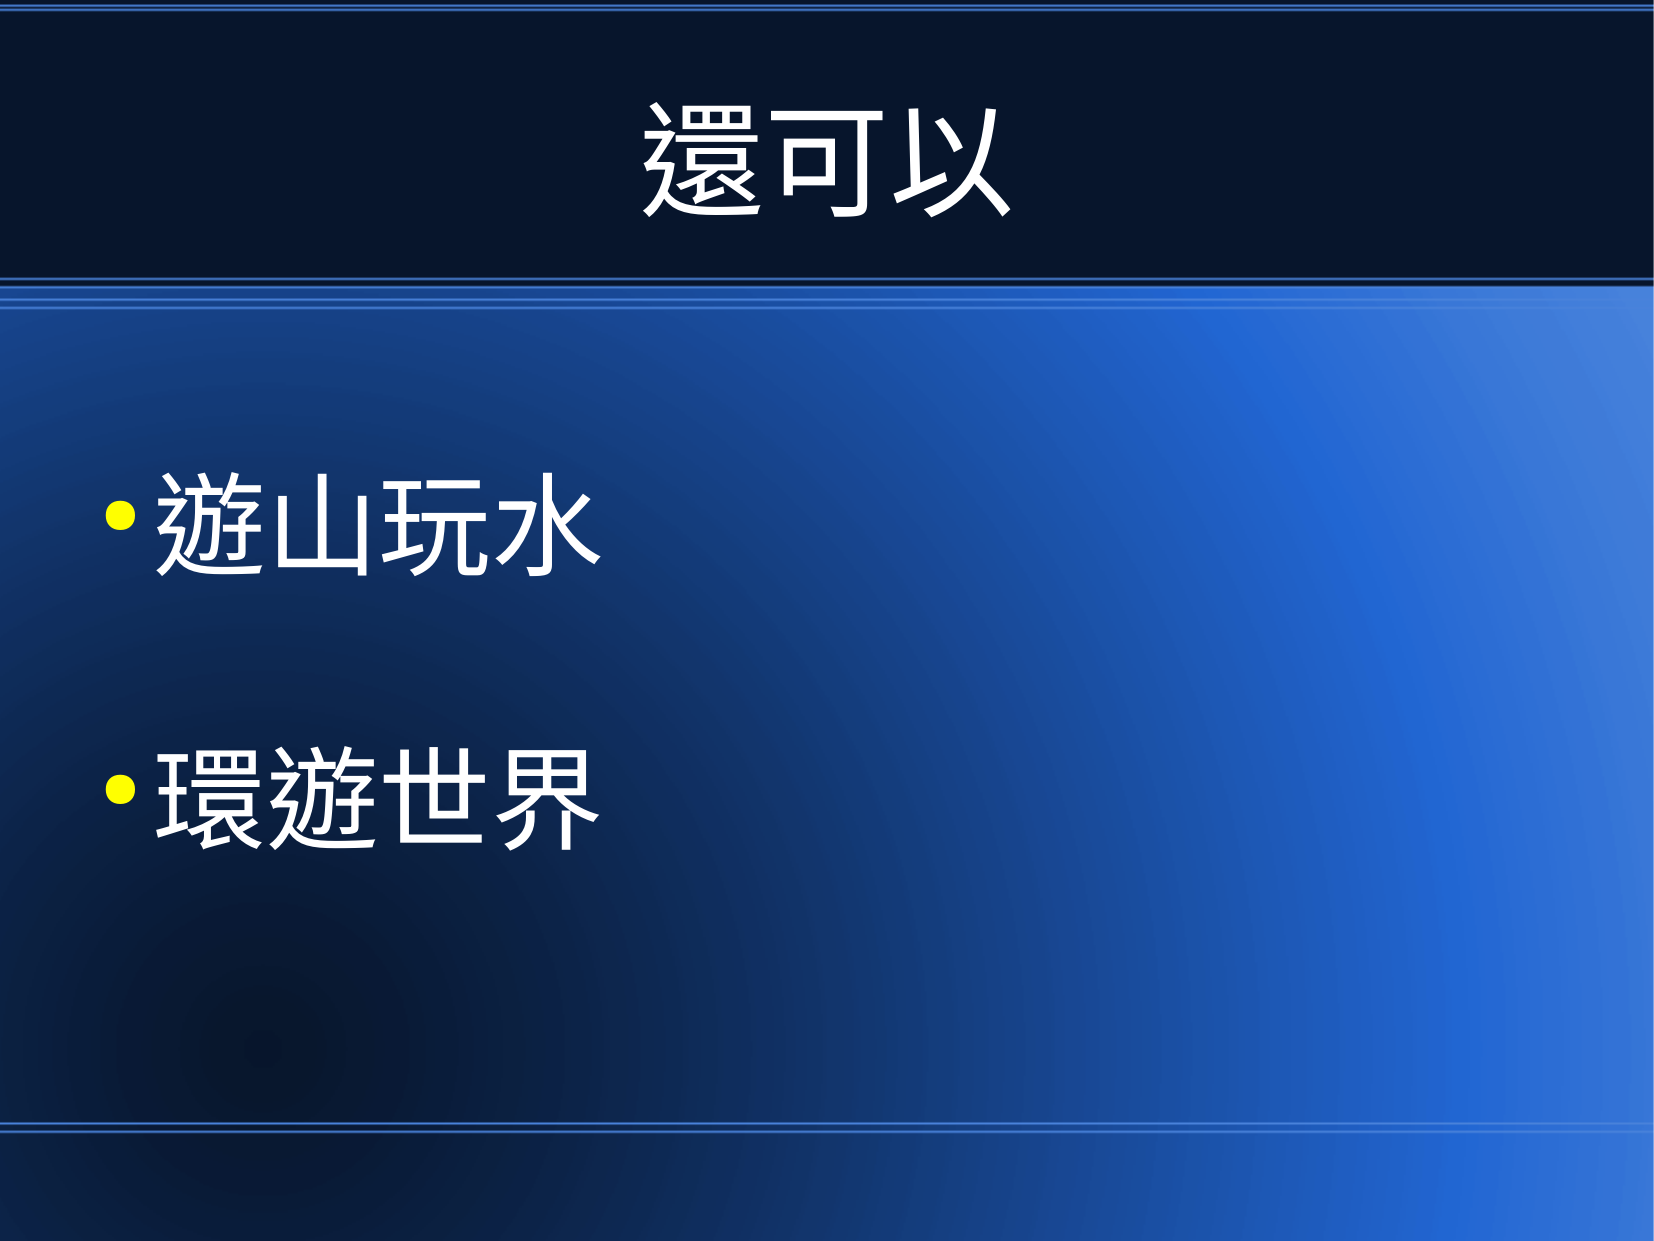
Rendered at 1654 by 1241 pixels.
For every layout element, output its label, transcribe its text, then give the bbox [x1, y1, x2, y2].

picture [0, 0, 1654, 1241]
list 遊山玩水 環遊世界 [82, 355, 1571, 1241]
title 還可以 [82, 49, 1571, 257]
